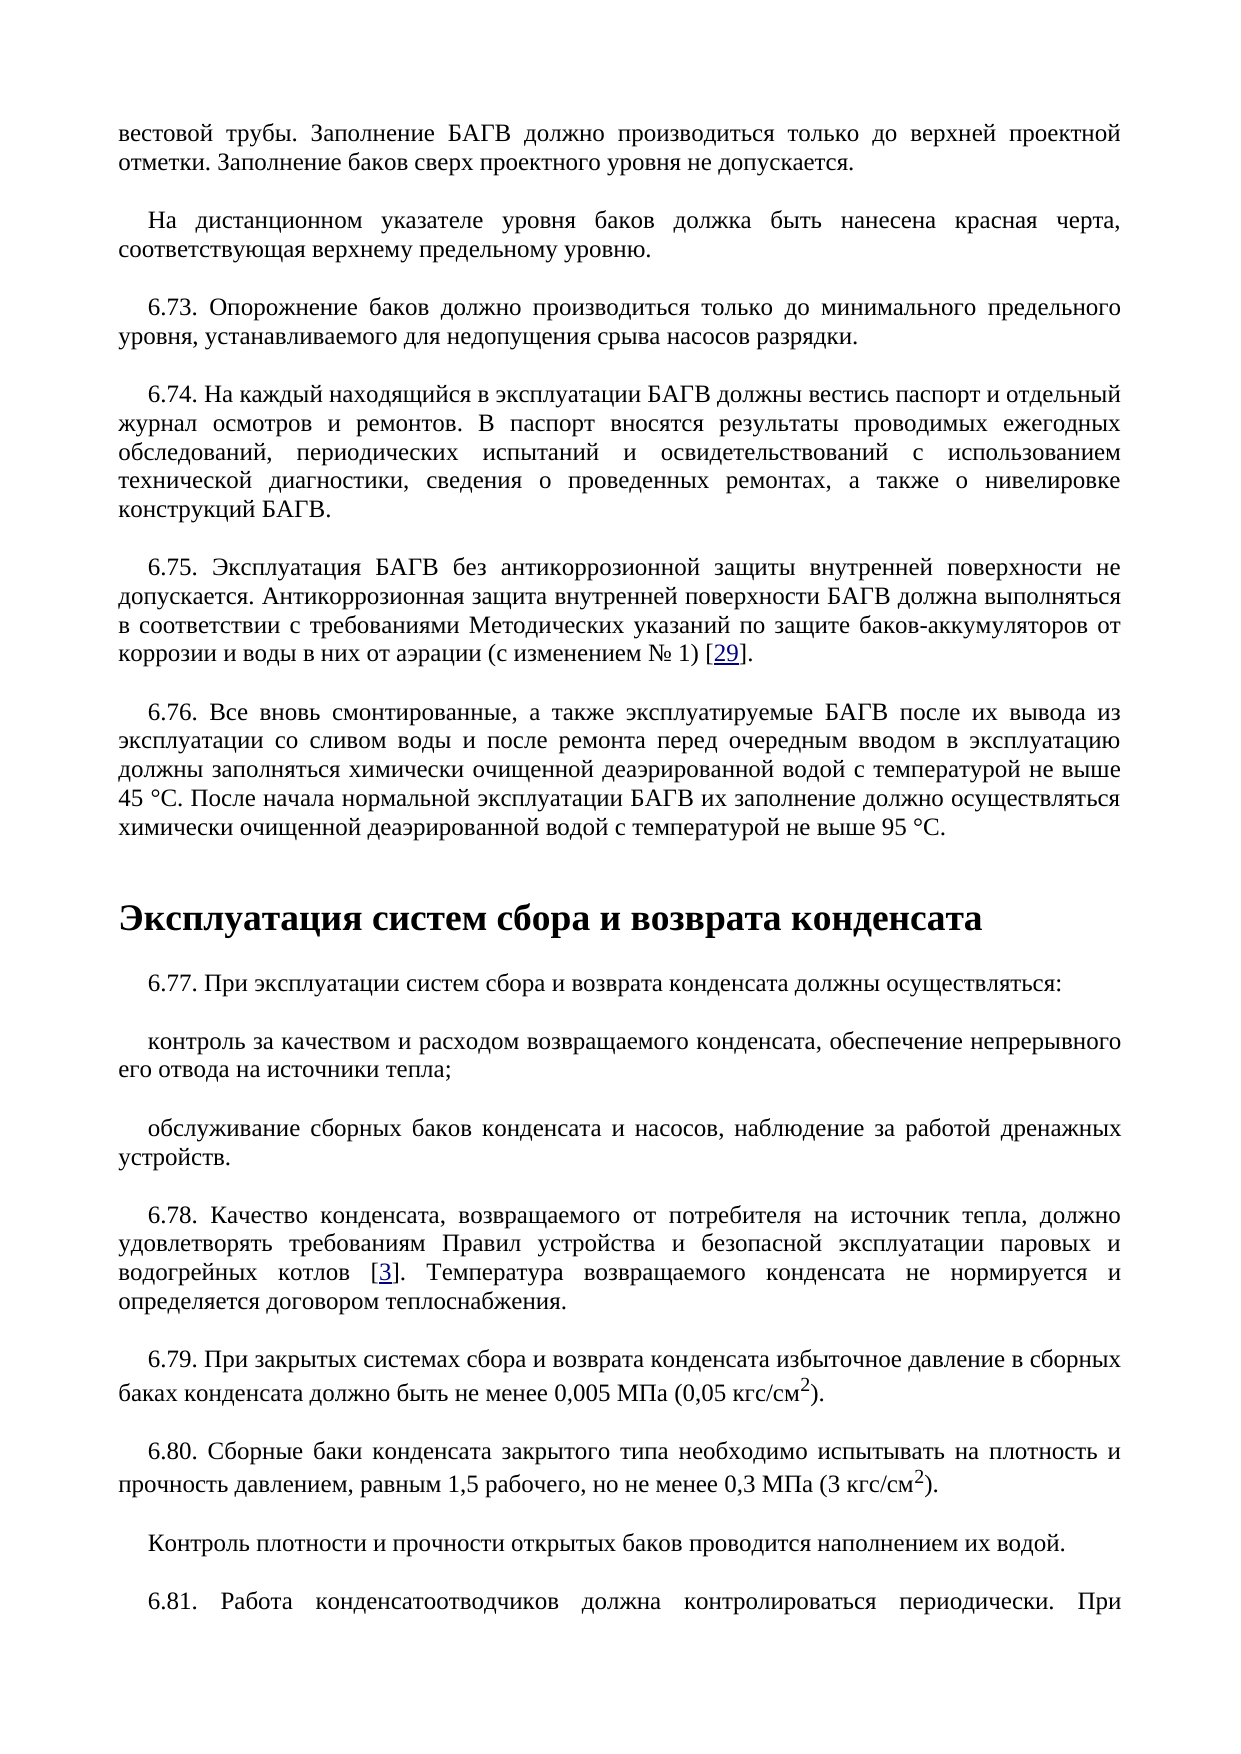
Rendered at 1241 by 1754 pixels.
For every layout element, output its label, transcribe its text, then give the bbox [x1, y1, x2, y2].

text На дистанционном указателе уровня баков должка быть нанесена красная черта, соответствующая верхнему предельному уровню. [118, 205, 1122, 263]
text 6.81. Работа конденсатоотводчиков должна контролироваться периодически. При [118, 1586, 1122, 1615]
text вестовой трубы. Заполнение БАГВ должно производиться только до верхней проектной отметки. Заполнение баков сверх проектного уровня не допускается. [118, 118, 1122, 176]
text 6.75. Эксплуатация БАГВ без антикоррозионной защиты внутренней поверхности не допускается. Антикоррозионная защита внутренней поверхности БАГВ должна выполняться в соответствии с требованиями Методических указаний по защите баков-аккумуляторов от коррозии и воды в них от аэрации (с изменением № 1) [29]. [118, 552, 1122, 667]
text 6.79. При закрытых системах сбора и возврата конденсата избыточное давление в сборных баках конденсата должно быть не менее 0,005 МПа (0,05 кгс/см2). [118, 1344, 1122, 1407]
text 6.78. Качество конденсата, возвращаемого от потребителя на источник тепла, должно удовлетворять требованиям Правил устройства и безопасной эксплуатации паровых и водогрейных котлов [3]. Температура возвращаемого конденсата не нормируется и определяется договором теплоснабжения. [118, 1200, 1122, 1315]
text 6.77. При эксплуатации систем сбора и возврата конденсата должны осуществляться: [118, 968, 1122, 996]
text 6.73. Опорожнение баков должно производиться только до минимального предельного уровня, устанавливаемого для недопущения срыва насосов разрядки. [118, 292, 1122, 349]
text 6.80. Сборные баки конденсата закрытого типа необходимо испытывать на плотность и прочность давлением, равным 1,5 рабочего, но не менее 0,3 МПа (3 кгс/см2). [118, 1436, 1122, 1498]
text 6.76. Все вновь смонтированные, а также эксплуатируемые БАГВ после их вывода из эксплуатации со сливом воды и после ремонта перед очередным вводом в эксплуатацию должны заполняться химически очищенной деаэрированной водой с температурой не выше 45 °С. После начала нормальной эксплуатации БАГВ их заполнение должно осуществляться химически очищенной деаэрированной водой с температурой не выше 95 °С. [118, 697, 1122, 841]
subtitle Эксплуатация систем сбора и возврата конденсата [118, 895, 1122, 938]
text Контроль плотности и прочности открытых баков проводится наполнением их водой. [118, 1528, 1122, 1557]
text контроль за качеством и расходом возвращаемого конденсата, обеспечение непрерывного его отвода на источники тепла; [118, 1026, 1122, 1083]
text 6.74. На каждый находящийся в эксплуатации БАГВ должны вестись паспорт и отдельный журнал осмотров и ремонтов. В паспорт вносятся результаты проводимых ежегодных обследований, периодических испытаний и освидетельствований с использованием технической диагностики, сведения о проведенных ремонтах, а также о нивелировке конструкций БАГВ. [118, 379, 1122, 523]
text обслуживание сборных баков конденсата и насосов, наблюдение за работой дренажных устройств. [118, 1113, 1122, 1170]
